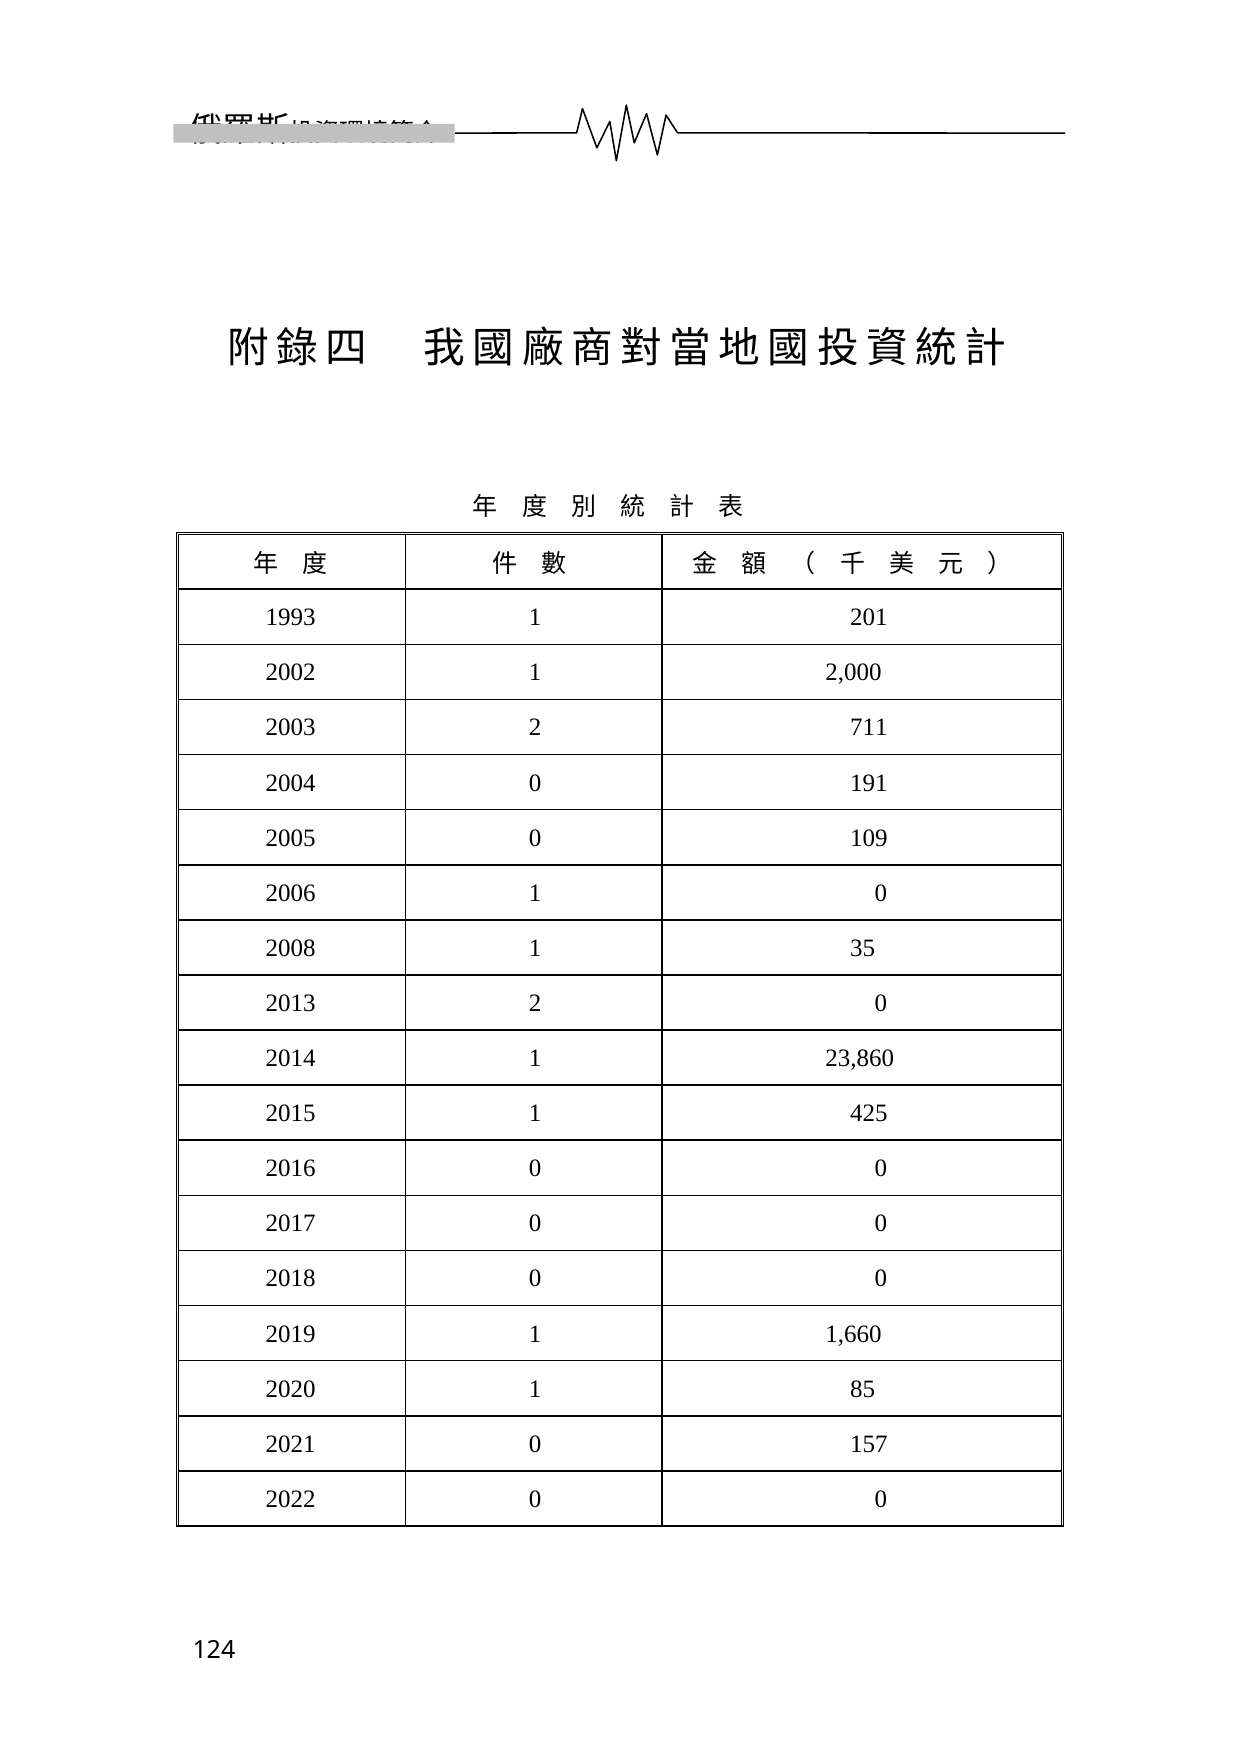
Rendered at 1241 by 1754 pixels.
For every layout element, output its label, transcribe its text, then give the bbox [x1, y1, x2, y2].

table_cell 2020 [179, 1361, 405, 1415]
table_cell 2 [406, 700, 661, 754]
table_cell 157 [663, 1417, 1061, 1470]
table_cell 2 [406, 976, 661, 1029]
table_cell 0 [663, 1196, 1061, 1249]
table_header 金額（千美元） [663, 535, 1061, 588]
table_cell 1993 [179, 590, 405, 643]
table_cell 0 [406, 810, 661, 864]
table_header 年度 [179, 535, 405, 588]
table_cell 191 [663, 755, 1061, 809]
table_cell 201 [663, 590, 1061, 643]
table_cell 2021 [179, 1417, 405, 1470]
table_cell 1 [406, 921, 661, 974]
table_cell 23,860 [663, 1031, 1061, 1084]
table_cell 2022 [179, 1472, 405, 1525]
table_cell 2019 [179, 1306, 405, 1360]
table_cell 1 [406, 866, 661, 919]
table_cell 35 [663, 921, 1061, 974]
table_cell 2018 [179, 1251, 405, 1305]
table_cell 1 [406, 1031, 661, 1084]
table_cell 2005 [179, 810, 405, 864]
table_cell 2014 [179, 1031, 405, 1084]
table_cell 2015 [179, 1086, 405, 1139]
table_cell 1 [406, 590, 661, 643]
table_cell 2003 [179, 700, 405, 754]
table_cell 2006 [179, 866, 405, 919]
table_cell 0 [406, 1251, 661, 1305]
table_cell 0 [663, 1141, 1061, 1194]
table_cell 2016 [179, 1141, 405, 1194]
table_cell 2008 [179, 921, 405, 974]
table_cell 2002 [179, 645, 405, 698]
text 附錄四 我國廠商對當地國投資統計 [178, 291, 1063, 398]
table_cell 711 [663, 700, 1061, 754]
table_cell 0 [663, 976, 1061, 1029]
table_cell 0 [406, 1417, 661, 1470]
table_cell 0 [663, 1251, 1061, 1305]
table_cell 0 [406, 1196, 661, 1249]
table_cell 1,660 [663, 1306, 1061, 1360]
text 年度別統計表 [178, 478, 1063, 532]
table_cell 1 [406, 1086, 661, 1139]
table_header 件數 [406, 535, 661, 588]
table_cell 2004 [179, 755, 405, 809]
table_cell 2,000 [663, 645, 1061, 698]
table_cell 0 [663, 866, 1061, 919]
table_cell 109 [663, 810, 1061, 864]
table_cell 1 [406, 1361, 661, 1415]
table_cell 0 [406, 1141, 661, 1194]
table_cell 425 [663, 1086, 1061, 1139]
table_cell 2013 [179, 976, 405, 1029]
table_cell 1 [406, 1306, 661, 1360]
table_cell 2017 [179, 1196, 405, 1249]
table_cell 1 [406, 645, 661, 698]
table_cell 0 [406, 1472, 661, 1525]
table_cell 85 [663, 1361, 1061, 1415]
table_cell 0 [406, 755, 661, 809]
table_cell 0 [663, 1472, 1061, 1525]
